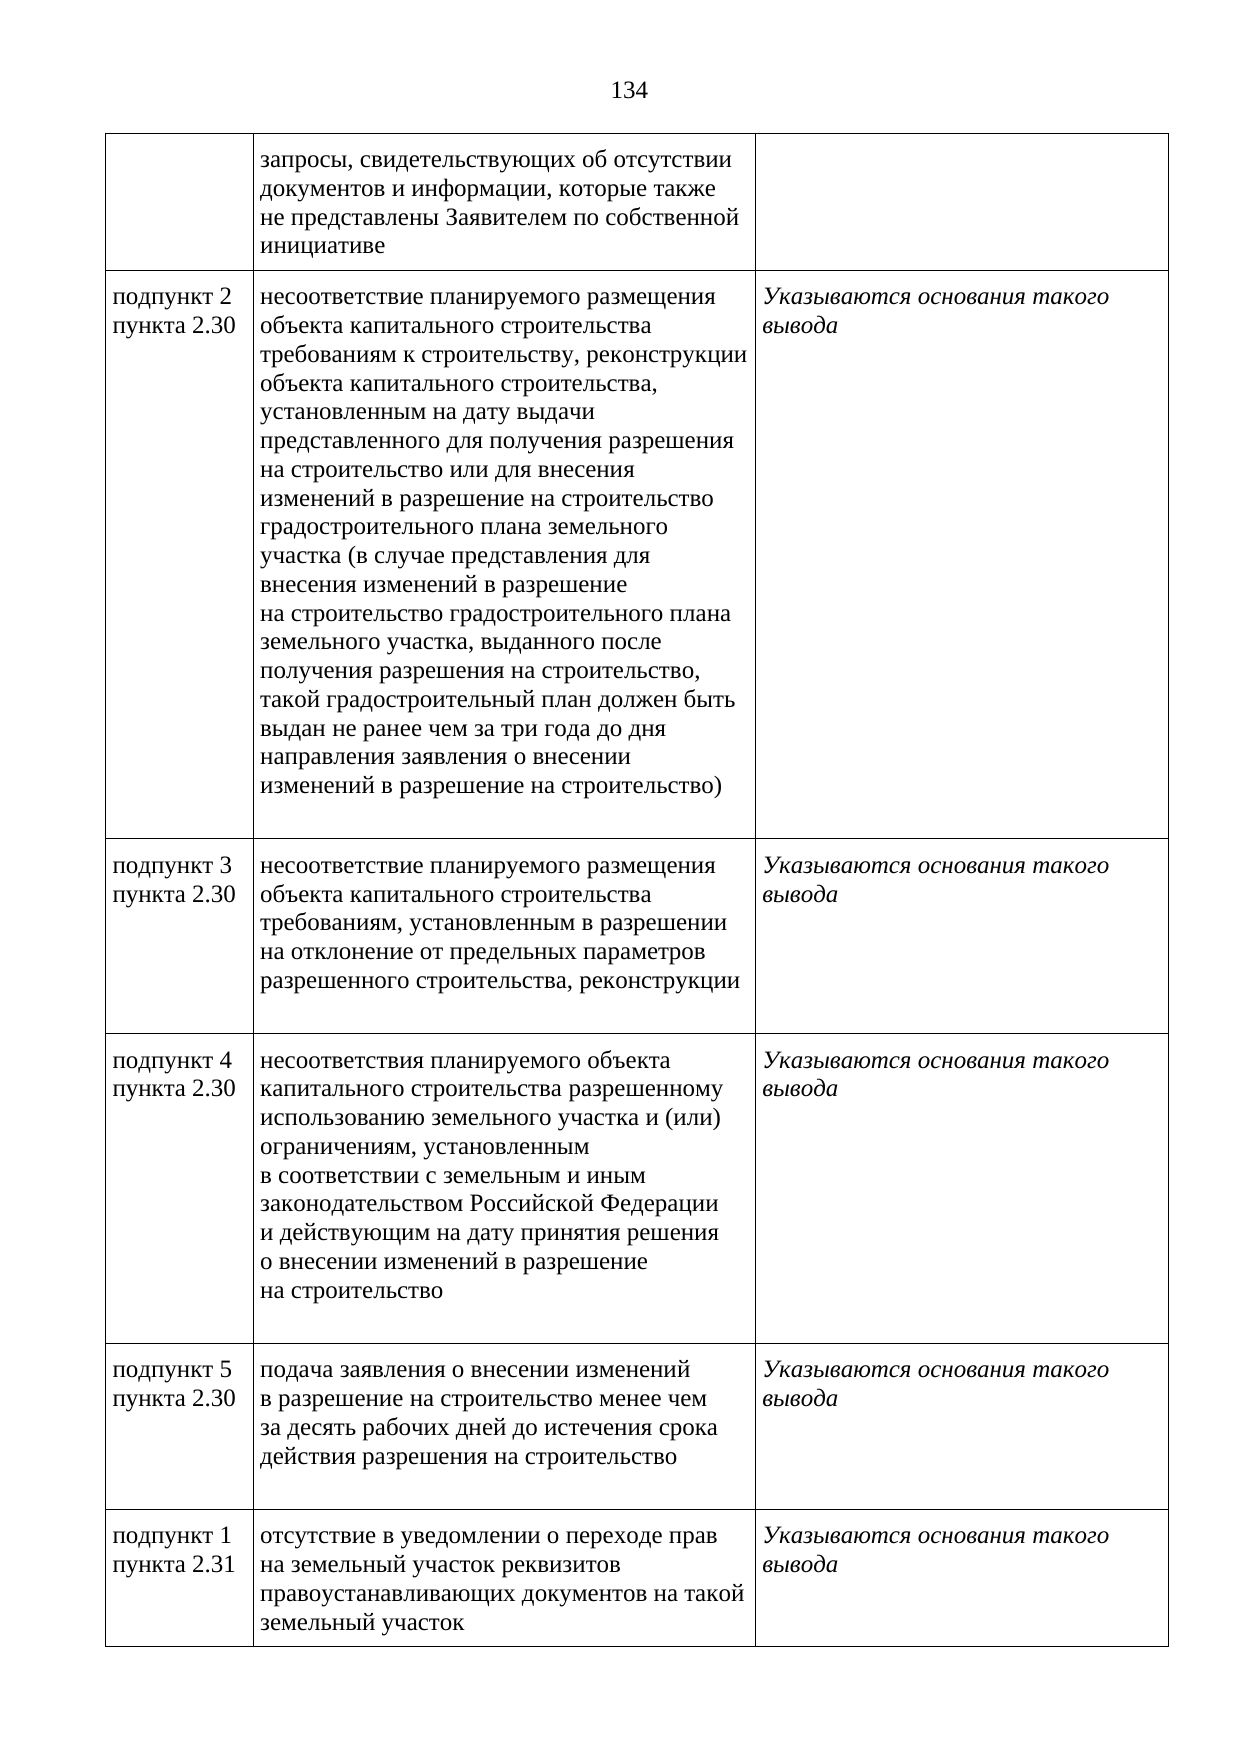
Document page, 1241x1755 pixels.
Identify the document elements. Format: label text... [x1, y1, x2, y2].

table_cell Указываются основания такого вывода [756, 1034, 1168, 1343]
table_cell отсутствие в уведомлении о переходе прав на земельный участок реквизитов правоустанавливающих документов на такой земельный участок [254, 1510, 755, 1646]
table_cell подача заявления о внесении изменений в разрешение на строительство менее чем за десять рабочих дней до истечения срока действия разрешения на строительство [254, 1344, 755, 1509]
table_cell подпункт 2 пункта 2.30 [106, 271, 253, 838]
table_cell запросы, свидетельствующих об отсутствии документов и информации, которые также не представлены Заявителем по собственной инициативе [254, 134, 755, 270]
table_cell Указываются основания такого вывода [756, 839, 1168, 1033]
table_cell Указываются основания такого вывода [756, 1510, 1168, 1646]
table_cell Указываются основания такого вывода [756, 271, 1168, 838]
table_cell [106, 134, 253, 270]
table_cell несоответствие планируемого размещения объекта капитального строительства требованиям, установленным в разрешении на отклонение от предельных параметров разрешенного строительства, реконструкции [254, 839, 755, 1033]
table_cell несоответствие планируемого размещения объекта капитального строительства требованиям к строительству, реконструкции объекта капитального строительства, установленным на дату выдачи представленного для получения разрешения на строительство или для внесения изменений в разрешение на строительство градостроительного плана земельного участка (в случае представления для внесения изменений в разрешение на строительство градостроительного плана земельного участка, выданного после получения разрешения на строительство, такой градостроительный план должен быть выдан не ранее чем за три года до дня направления заявления о внесении изменений в разрешение на строительство) [254, 271, 755, 838]
table_cell подпункт 1 пункта 2.31 [106, 1510, 253, 1646]
table_cell [756, 134, 1168, 270]
table_cell Указываются основания такого вывода [756, 1344, 1168, 1509]
table_cell несоответствия планируемого объекта капитального строительства разрешенному использованию земельного участка и (или) ограничениям, установленным в соответствии с земельным и иным законодательством Российской Федерации и действующим на дату принятия решения о внесении изменений в разрешение на строительство [254, 1034, 755, 1343]
table_cell подпункт 4 пункта 2.30 [106, 1034, 253, 1343]
table_cell подпункт 3 пункта 2.30 [106, 839, 253, 1033]
table_cell подпункт 5 пункта 2.30 [106, 1344, 253, 1509]
